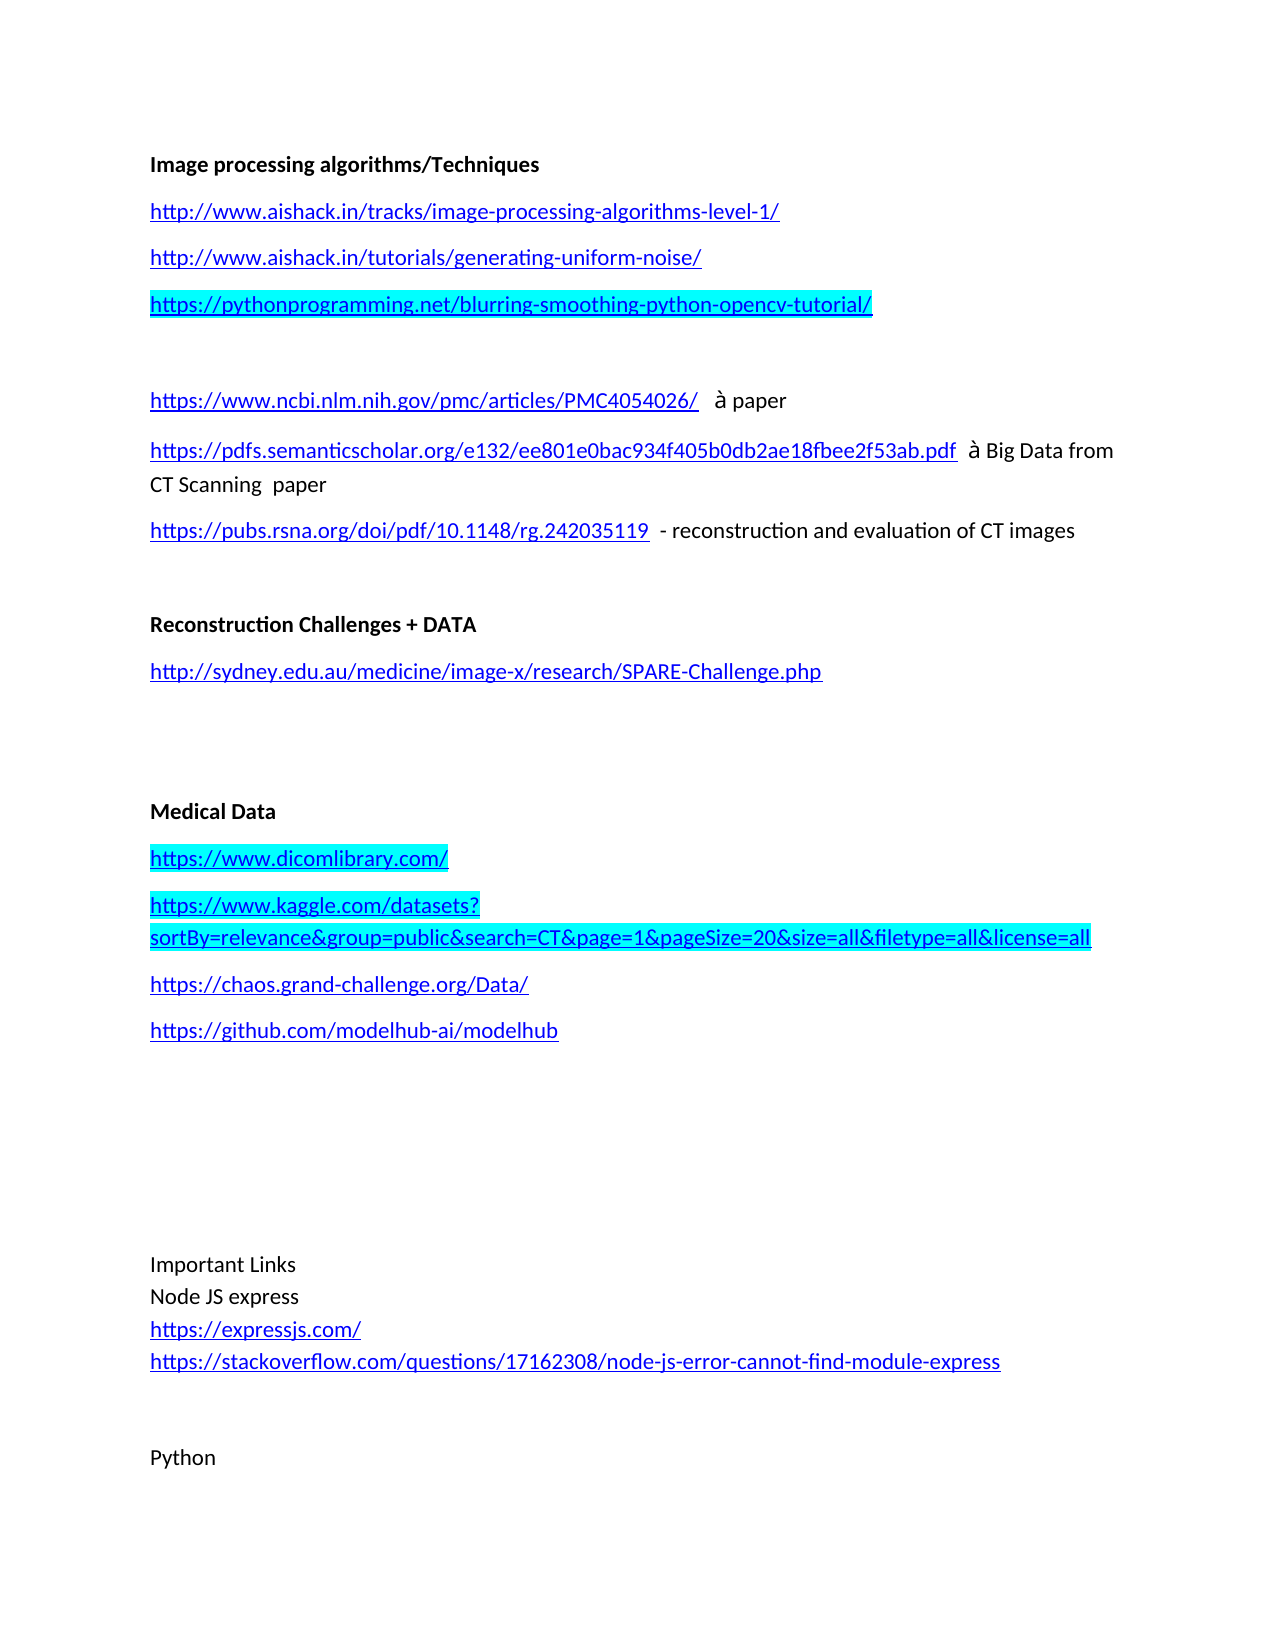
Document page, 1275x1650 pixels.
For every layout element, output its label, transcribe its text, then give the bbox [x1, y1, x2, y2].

list Python [150, 1443, 1125, 1471]
list Important Links [150, 1250, 1125, 1278]
text https://www.ncbi.nlm.nih.gov/pmc/articles/PMC4054026/ à paper [150, 384, 1125, 415]
text Medical Data [150, 797, 1125, 825]
list https://stackoverflow.com/questions/17162308/node-js-error-cannot-find-module-express [150, 1347, 1125, 1375]
list https://expressjs.com/ [150, 1315, 1125, 1343]
text https://www.dicomlibrary.com/ [150, 844, 1125, 872]
text https://chaos.grand-challenge.org/Data/ [150, 970, 1125, 998]
text Reconstruction Challenges + DATA [150, 610, 1125, 638]
text Image processing algorithms/Techniques [150, 150, 1125, 178]
text https://pythonprogramming.net/blurring-smoothing-python-opencv-tutorial/ [150, 290, 1125, 318]
text https://www.kaggle.com/datasets?sortBy=relevance&group=public&search=CT&page=1&pageSize=20&size=all&filetype=all&license=all [150, 891, 1125, 951]
text http://sydney.edu.au/medicine/image-x/research/SPARE-Challenge.php [150, 657, 1125, 685]
text https://github.com/modelhub-ai/modelhub [150, 1016, 1125, 1044]
text http://www.aishack.in/tracks/image-processing-algorithms-level-1/ [150, 197, 1125, 225]
text http://www.aishack.in/tutorials/generating-uniform-noise/ [150, 243, 1125, 272]
list Node JS express [150, 1282, 1125, 1311]
text https://pubs.rsna.org/doi/pdf/10.1148/rg.242035119 - reconstruction and evaluation of CT images [150, 517, 1125, 544]
text https://pdfs.semanticscholar.org/e132/ee801e0bac934f405b0db2ae18fbee2f53ab.pdf à Big Data from CT Scanning paper [150, 434, 1125, 498]
